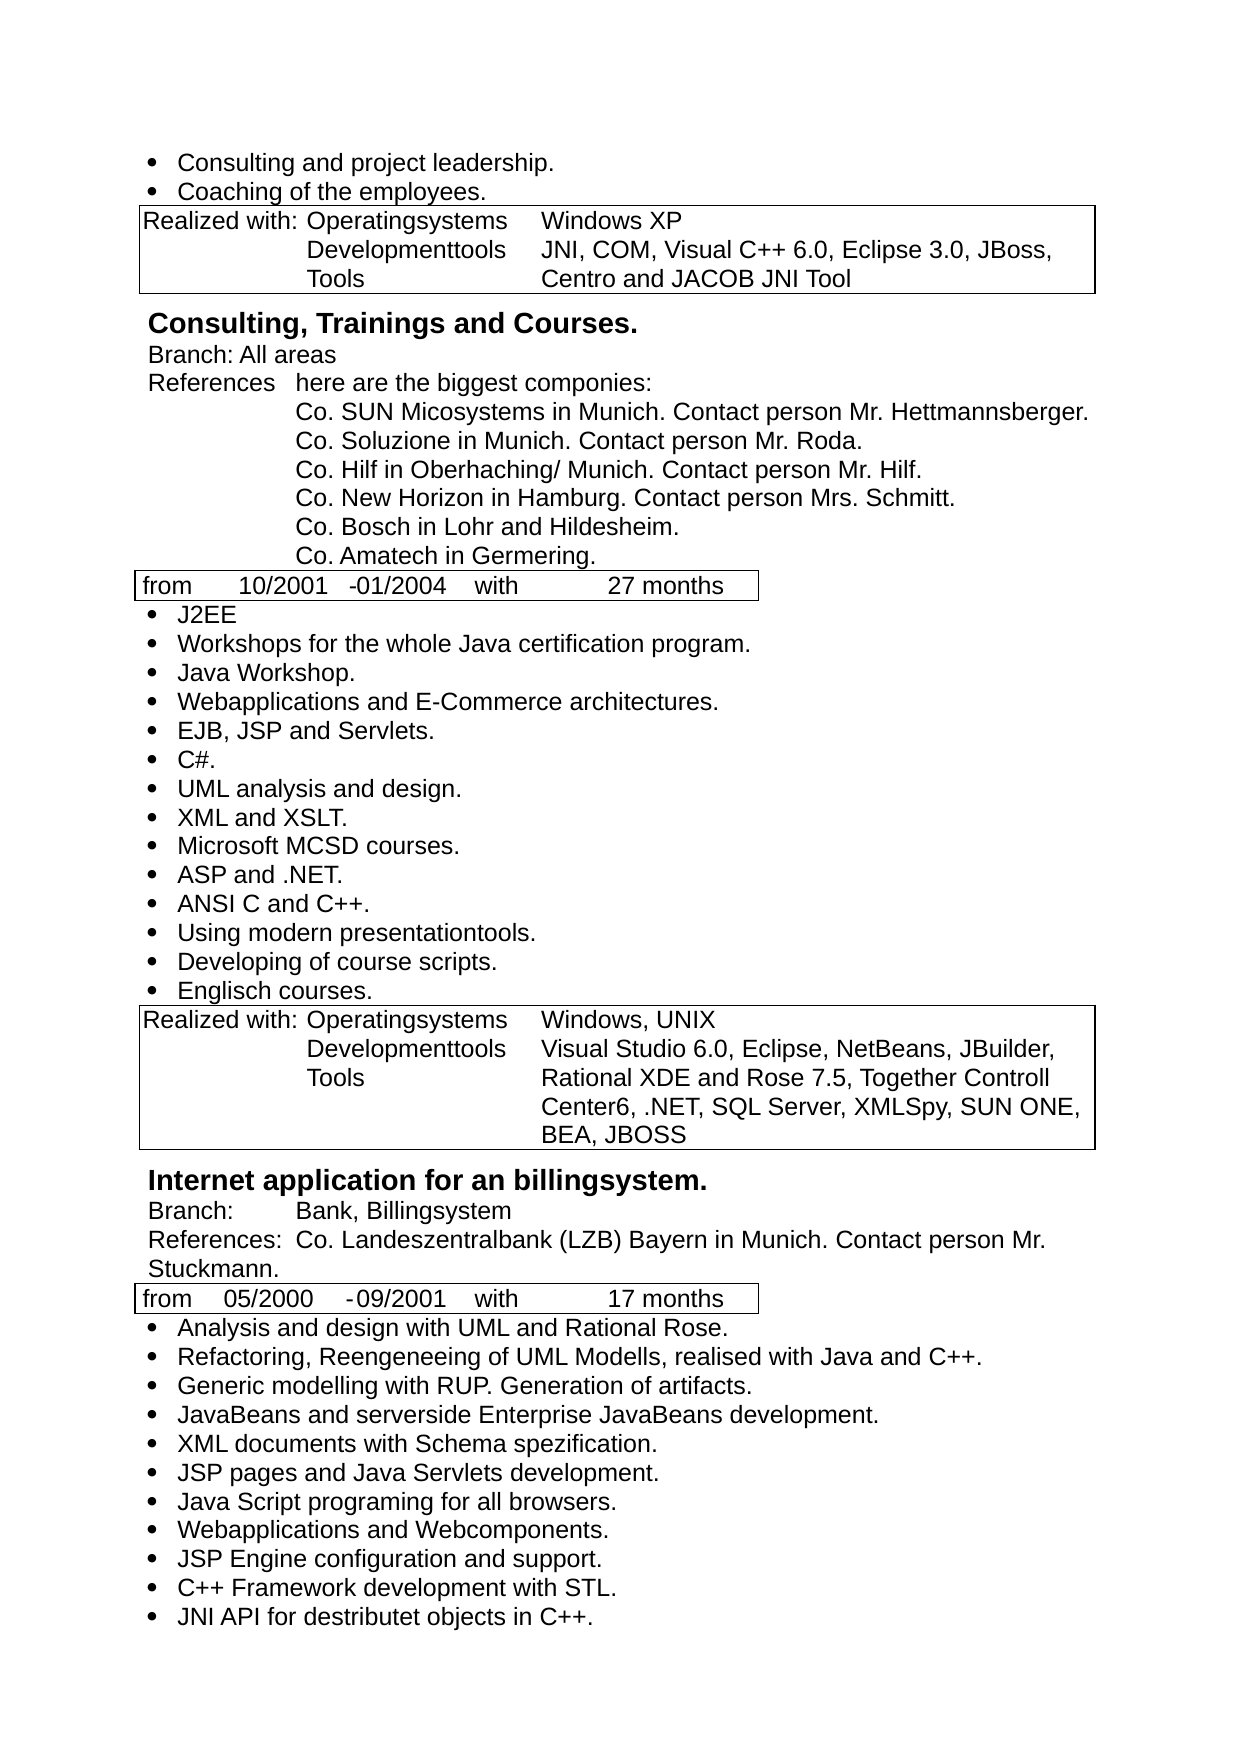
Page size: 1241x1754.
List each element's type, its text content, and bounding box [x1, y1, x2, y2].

table_header with [467, 1284, 600, 1312]
table_header Operatingsystems [303, 206, 538, 235]
list Microsoft MCSD courses. [148, 831, 1104, 860]
table_header Realized with: [140, 1006, 303, 1034]
table_header 10/2001 [231, 571, 341, 599]
text Branch: All areas [148, 340, 1104, 368]
list Englisch courses. [148, 976, 1104, 1004]
text Co. SUN Micosystems in Munich. Contact person Mr. Hettmannsberger. [221, 397, 1104, 426]
table_cell JNI, COM, Visual C++ 6.0, Eclipse 3.0, JBoss, Centro and JACOB JNI Tool [538, 235, 1094, 293]
table_cell Developmenttools Tools [303, 1034, 538, 1149]
table_header Realized with: [140, 206, 303, 235]
list XML documents with Schema spezification. [148, 1429, 1104, 1458]
table_header with [467, 571, 600, 599]
list EJB, JSP and Servlets. [148, 716, 1104, 745]
list C++ Framework development with STL. [148, 1573, 1104, 1602]
text Branch: Bank, Billingsystem [148, 1196, 1104, 1225]
text Co. Amatech in Germering. [221, 541, 1104, 570]
list Using modern presentationtools. [148, 918, 1104, 947]
list JNI API for destributet objects in C++. [148, 1602, 1104, 1631]
list ANSI C and C++. [148, 889, 1104, 918]
subtitle Internet application for an billingsystem. [148, 1163, 1104, 1196]
table_header from [136, 571, 231, 599]
list Java Workshop. [148, 658, 1104, 687]
table_header Windows XP [538, 206, 1094, 235]
list Webapplications and Webcomponents. [148, 1515, 1104, 1544]
table_cell Developmenttools Tools [303, 235, 538, 293]
table_header - [341, 571, 349, 599]
table_header Operatingsystems [303, 1006, 538, 1034]
list ASP and .NET. [148, 860, 1104, 889]
table_header 17 months [600, 1284, 758, 1312]
table_header 27 months [600, 571, 758, 599]
table_header from [136, 1284, 216, 1312]
list Consulting and project leadership. [148, 148, 1104, 176]
text Co. Hilf in Oberhaching/ Munich. Contact person Mr. Hilf. [221, 455, 1104, 483]
table_cell [140, 235, 303, 293]
list C#. [148, 745, 1104, 774]
list Webapplications and E-Commerce architectures. [148, 687, 1104, 716]
table_header 01/2004 [349, 571, 467, 599]
table_header - [338, 1284, 349, 1312]
list Java Script programing for all browsers. [148, 1487, 1104, 1515]
list Coaching of the employees. [148, 176, 1104, 205]
subtitle Consulting, Trainings and Courses. [148, 306, 1104, 340]
list JavaBeans and serverside Enterprise JavaBeans development. [148, 1400, 1104, 1429]
text Co. New Horizon in Hamburg. Contact person Mrs. Schmitt. [221, 483, 1104, 512]
list J2EE [148, 601, 1104, 629]
list Refactoring, Reengeneeing of UML Modells, realised with Java and C++. [148, 1342, 1104, 1371]
list UML analysis and design. [148, 774, 1104, 802]
list Developing of course scripts. [148, 947, 1104, 976]
text Co. Bosch in Lohr and Hildesheim. [221, 512, 1104, 541]
table_header 05/2000 [216, 1284, 338, 1312]
text Co. Soluzione in Munich. Contact person Mr. Roda. [221, 426, 1104, 455]
list JSP Engine configuration and support. [148, 1544, 1104, 1573]
list JSP pages and Java Servlets development. [148, 1458, 1104, 1487]
table_cell Visual Studio 6.0, Eclipse, NetBeans, JBuilder, Rational XDE and Rose 7.5, Together Controll Center6, .NET, SQL Server, XMLSpy, SUN ONE, BEA, JBOSS [538, 1034, 1094, 1149]
list Analysis and design with UML and Rational Rose. [148, 1313, 1104, 1342]
table_header Windows, UNIX [538, 1006, 1094, 1034]
table_header 09/2001 [349, 1284, 467, 1312]
list Workshops for the whole Java certification program. [148, 629, 1104, 658]
table_cell [140, 1034, 303, 1149]
list Generic modelling with RUP. Generation of artifacts. [148, 1371, 1104, 1400]
text References here are the biggest componies: [148, 368, 1104, 397]
text References: Co. Landeszentralbank (LZB) Bayern in Munich. Contact person Mr. Stuckmann. [148, 1225, 1104, 1283]
list XML and XSLT. [148, 802, 1104, 831]
